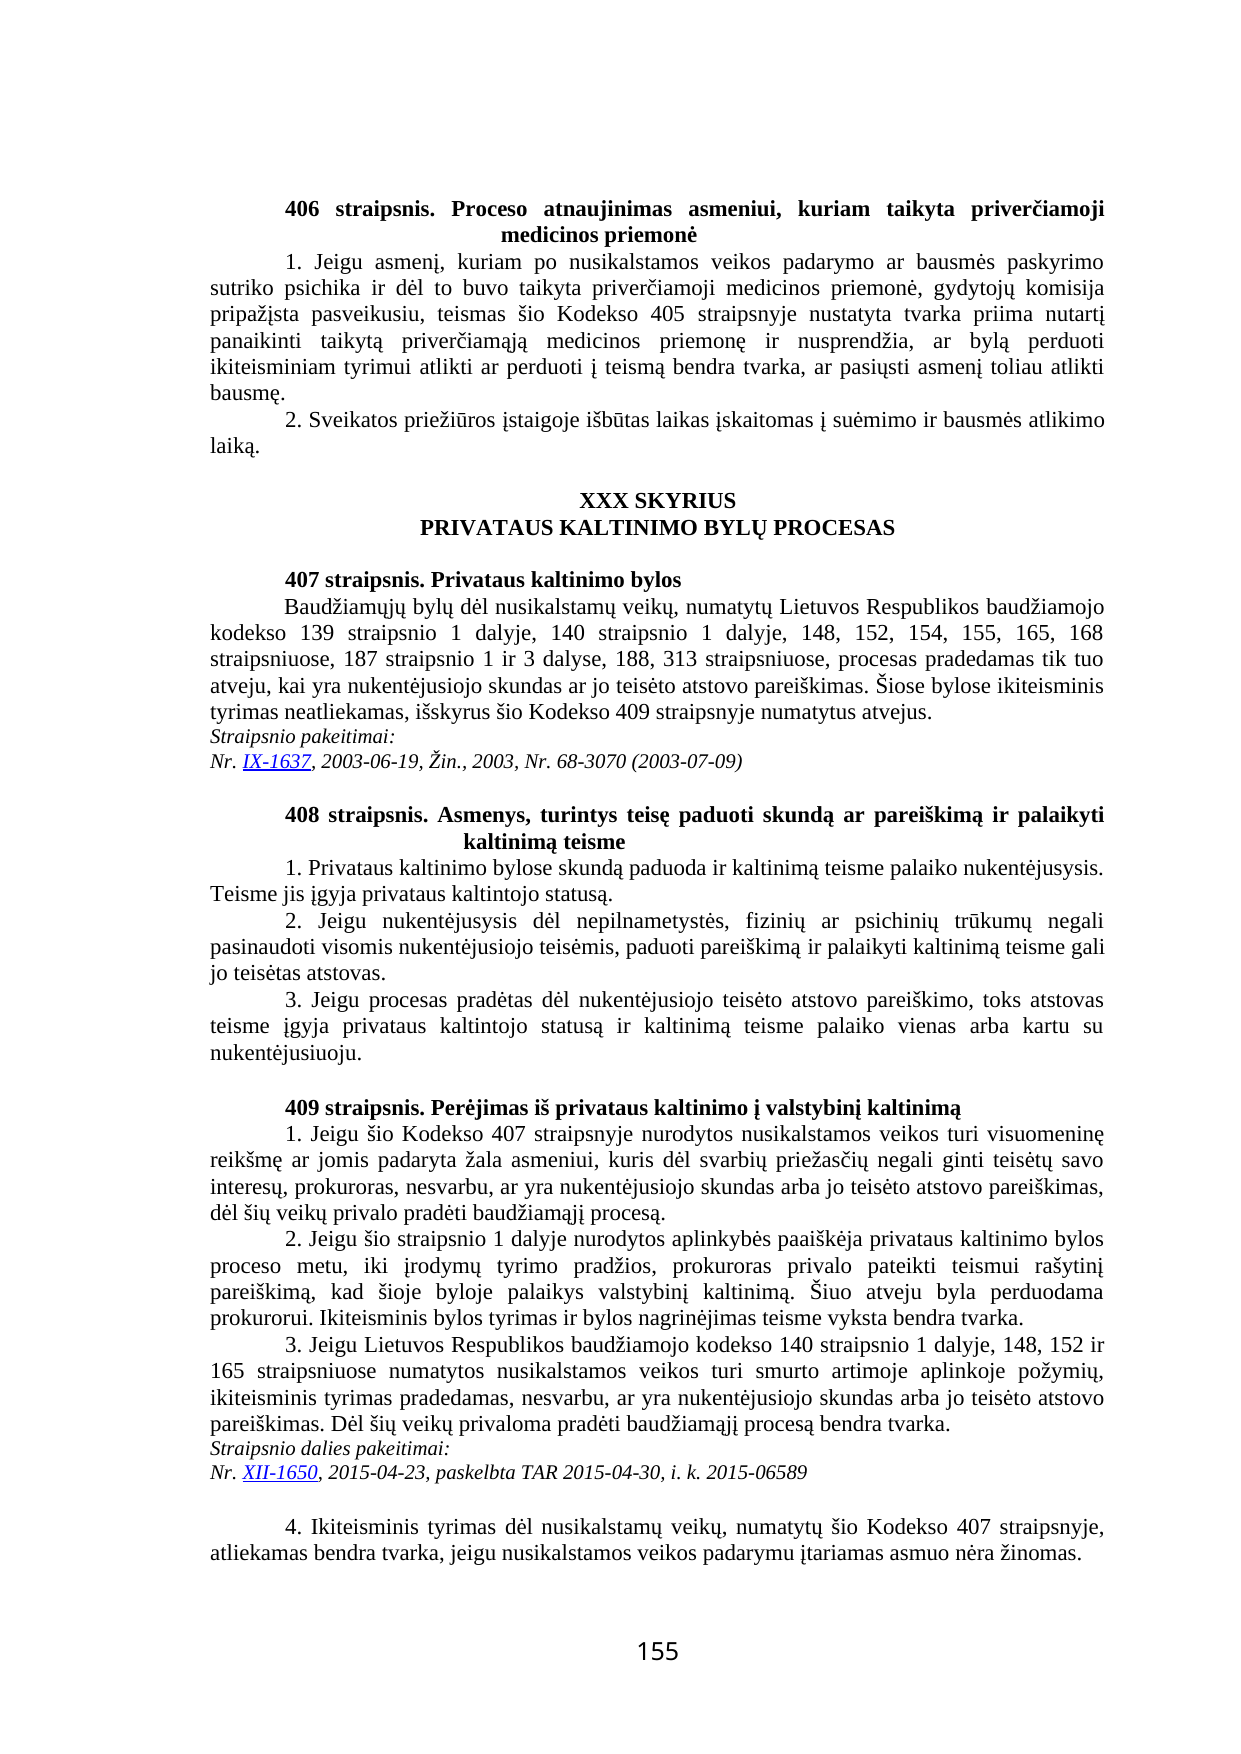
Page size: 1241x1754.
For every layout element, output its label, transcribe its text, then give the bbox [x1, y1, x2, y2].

text 2. Jeigu šio straipsnio 1 dalyje nurodytos aplinkybės paaiškėja privataus kaltinimo bylos proceso metu, iki įrodymų tyrimo pradžios, prokuroras privalo pateikti teismui rašytinį pareiškimą, kad šioje byloje palaikys valstybinį kaltinimą. Šiuo atveju byla perduodama prokurorui. Ikiteisminis bylos tyrimas ir bylos nagrinėjimas teisme vyksta bendra tvarka. [210, 1225, 1106, 1331]
text 409 straipsnis. Perėjimas iš privataus kaltinimo į valstybinį kaltinimą [210, 1094, 1106, 1120]
text 407 straipsnis. Privataus kaltinimo bylos [210, 566, 1106, 593]
text 408 straipsnis. Asmenys, turintys teisę paduoti skundą ar pareiškimą ir palaikyti kaltinimą teisme [285, 801, 1106, 854]
text 2. Sveikatos priežiūros įstaigoje išbūtas laikas įskaitomas į suėmimo ir bausmės atlikimo laiką. [210, 406, 1106, 458]
subtitle XXX skyrius [210, 487, 1106, 514]
text Nr. IX-1637, 2003-06-19, Žin., 2003, Nr. 68-3070 (2003-07-09) [210, 748, 1106, 773]
text 2. Jeigu nukentėjusysis dėl nepilnametystės, fizinių ar psichinių trūkumų negali pasinaudoti visomis nukentėjusiojo teisėmis, paduoti pareiškimą ir palaikyti kaltinimą teisme gali jo teisėtas atstovas. [210, 907, 1106, 986]
text Baudžiamųjų bylų dėl nusikalstamų veikų, numatytų Lietuvos Respublikos baudžiamojo kodekso 139 straipsnio 1 dalyje, 140 straipsnio 1 dalyje, 148, 152, 154, 155, 165, 168 straipsniuose, 187 straipsnio 1 ir 3 dalyse, 188, 313 straipsniuose, procesas pradedamas tik tuo atveju, kai yra nukentėjusiojo skundas ar jo teisėto atstovo pareiškimas. Šiose bylose ikiteisminis tyrimas neatliekamas, išskyrus šio Kodekso 409 straipsnyje numatytus atvejus. [210, 593, 1106, 724]
subtitle privataus kaltinimo bylų Procesas [210, 514, 1106, 540]
text 1. Jeigu asmenį, kuriam po nusikalstamos veikos padarymo ar bausmės paskyrimo sutriko psichika ir dėl to buvo taikyta priverčiamoji medicinos priemonė, gydytojų komisija pripažįsta pasveikusiu, teismas šio Kodekso 405 straipsnyje nustatyta tvarka priima nutartį panaikinti taikytą priverčiamąją medicinos priemonę ir nusprendžia, ar bylą perduoti ikiteisminiam tyrimui atlikti ar perduoti į teismą bendra tvarka, ar pasiųsti asmenį toliau atlikti bausmę. [210, 248, 1106, 406]
text 3. Jeigu Lietuvos Respublikos baudžiamojo kodekso 140 straipsnio 1 dalyje, 148, 152 ir 165 straipsniuose numatytos nusikalstamos veikos turi smurto artimoje aplinkoje požymių, ikiteisminis tyrimas pradedamas, nesvarbu, ar yra nukentėjusiojo skundas arba jo teisėto atstovo pareiškimas. Dėl šių veikų privaloma pradėti baudžiamąjį procesą bendra tvarka. [210, 1331, 1106, 1436]
text 3. Jeigu procesas pradėtas dėl nukentėjusiojo teisėto atstovo pareiškimo, toks atstovas teisme įgyja privataus kaltintojo statusą ir kaltinimą teisme palaiko vienas arba kartu su nukentėjusiuoju. [210, 986, 1106, 1065]
text Straipsnio dalies pakeitimai: [210, 1436, 1106, 1460]
text Nr. XII-1650, 2015-04-23, paskelbta TAR 2015-04-30, i. k. 2015-06589 [210, 1460, 1106, 1484]
text 1. Privataus kaltinimo bylose skundą paduoda ir kaltinimą teisme palaiko nukentėjusysis. Teisme jis įgyja privataus kaltintojo statusą. [210, 854, 1106, 907]
text 1. Jeigu šio Kodekso 407 straipsnyje nurodytos nusikalstamos veikos turi visuomeninę reikšmę ar jomis padaryta žala asmeniui, kuris dėl svarbių priežasčių negali ginti teisėtų savo interesų, prokuroras, nesvarbu, ar yra nukentėjusiojo skundas arba jo teisėto atstovo pareiškimas, dėl šių veikų privalo pradėti baudžiamąjį procesą. [210, 1120, 1106, 1225]
text Straipsnio pakeitimai: [210, 724, 1106, 748]
text 4. Ikiteisminis tyrimas dėl nusikalstamų veikų, numatytų šio Kodekso 407 straipsnyje, atliekamas bendra tvarka, jeigu nusikalstamos veikos padarymu įtariamas asmuo nėra žinomas. [210, 1513, 1106, 1566]
text 406 straipsnis. Proceso atnaujinimas asmeniui, kuriam taikyta priverčiamoji medicinos priemonė [285, 195, 1106, 248]
